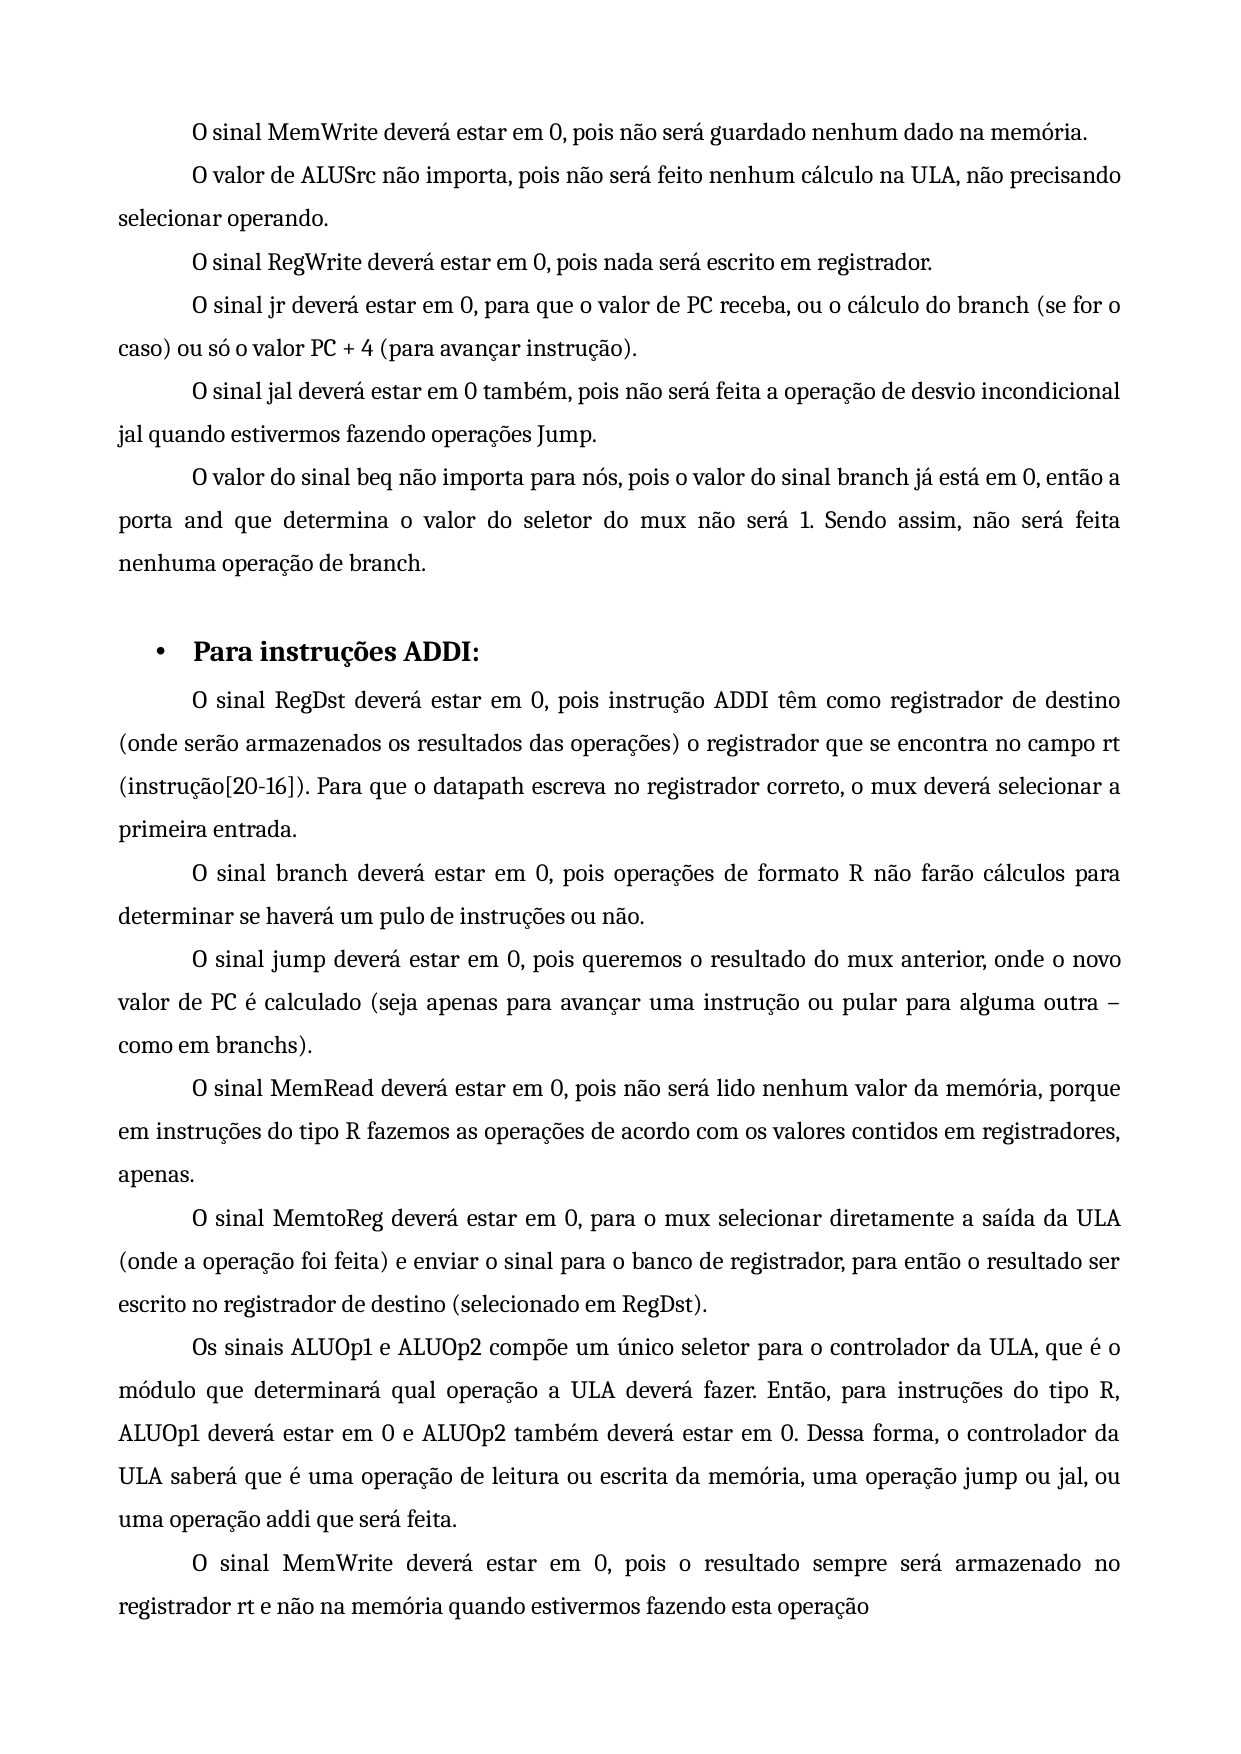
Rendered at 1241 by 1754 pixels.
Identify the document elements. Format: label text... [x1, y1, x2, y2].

text O valor de ALUSrc não importa, pois não será feito nenhum cálculo na ULA, não precisando selecionar operando. [118, 161, 1122, 233]
text O sinal branch deverá estar em 0, pois operações de formato R não farão cálculos para determinar se haverá um pulo de instruções ou não. [118, 858, 1122, 930]
text O sinal MemRead deverá estar em 0, pois não será lido nenhum valor da memória, porque em instruções do tipo R fazemos as operações de acordo com os valores contidos em registradores, apenas. [118, 1074, 1122, 1189]
text O sinal jump deverá estar em 0, pois queremos o resultado do mux anterior, onde o novo valor de PC é calculado (seja apenas para avançar uma instrução ou pular para alguma outra – como em branchs). [118, 945, 1122, 1060]
text Os sinais ALUOp1 e ALUOp2 compõe um único seletor para o controlador da ULA, que é o módulo que determinará qual operação a ULA deverá fazer. Então, para instruções do tipo R, ALUOp1 deverá estar em 0 e ALUOp2 também deverá estar em 0. Dessa forma, o controlador da ULA saberá que é uma operação de leitura ou escrita da memória, uma operação jump ou jal, ou uma operação addi que será feita. [118, 1333, 1122, 1534]
text O sinal MemWrite deverá estar em 0, pois não será guardado nenhum dado na memória. [118, 118, 1122, 147]
list Para instruções ADDI: [156, 636, 1122, 669]
text O valor do sinal beq não importa para nós, pois o valor do sinal branch já está em 0, então a porta and que determina o valor do seletor do mux não será 1. Sendo assim, não será feita nenhuma operação de branch. [118, 463, 1122, 578]
text O sinal jr deverá estar em 0, para que o valor de PC receba, ou o cálculo do branch (se for o caso) ou só o valor PC + 4 (para avançar instrução). [118, 291, 1122, 362]
text O sinal MemtoReg deverá estar em 0, para o mux selecionar diretamente a saída da ULA (onde a operação foi feita) e enviar o sinal para o banco de registrador, para então o resultado ser escrito no registrador de destino (selecionado em RegDst). [118, 1203, 1122, 1318]
text O sinal RegDst deverá estar em 0, pois instrução ADDI têm como registrador de destino (onde serão armazenados os resultados das operações) o registrador que se encontra no campo rt (instrução[20-16]). Para que o datapath escreva no registrador correto, o mux deverá selecionar a primeira entrada. [118, 686, 1122, 844]
text O sinal RegWrite deverá estar em 0, pois nada será escrito em registrador. [118, 247, 1122, 276]
text O sinal jal deverá estar em 0 também, pois não será feita a operação de desvio incondicional jal quando estivermos fazendo operações Jump. [118, 377, 1122, 449]
text O sinal MemWrite deverá estar em 0, pois o resultado sempre será armazenado no registrador rt e não na memória quando estivermos fazendo esta operação [118, 1548, 1122, 1620]
